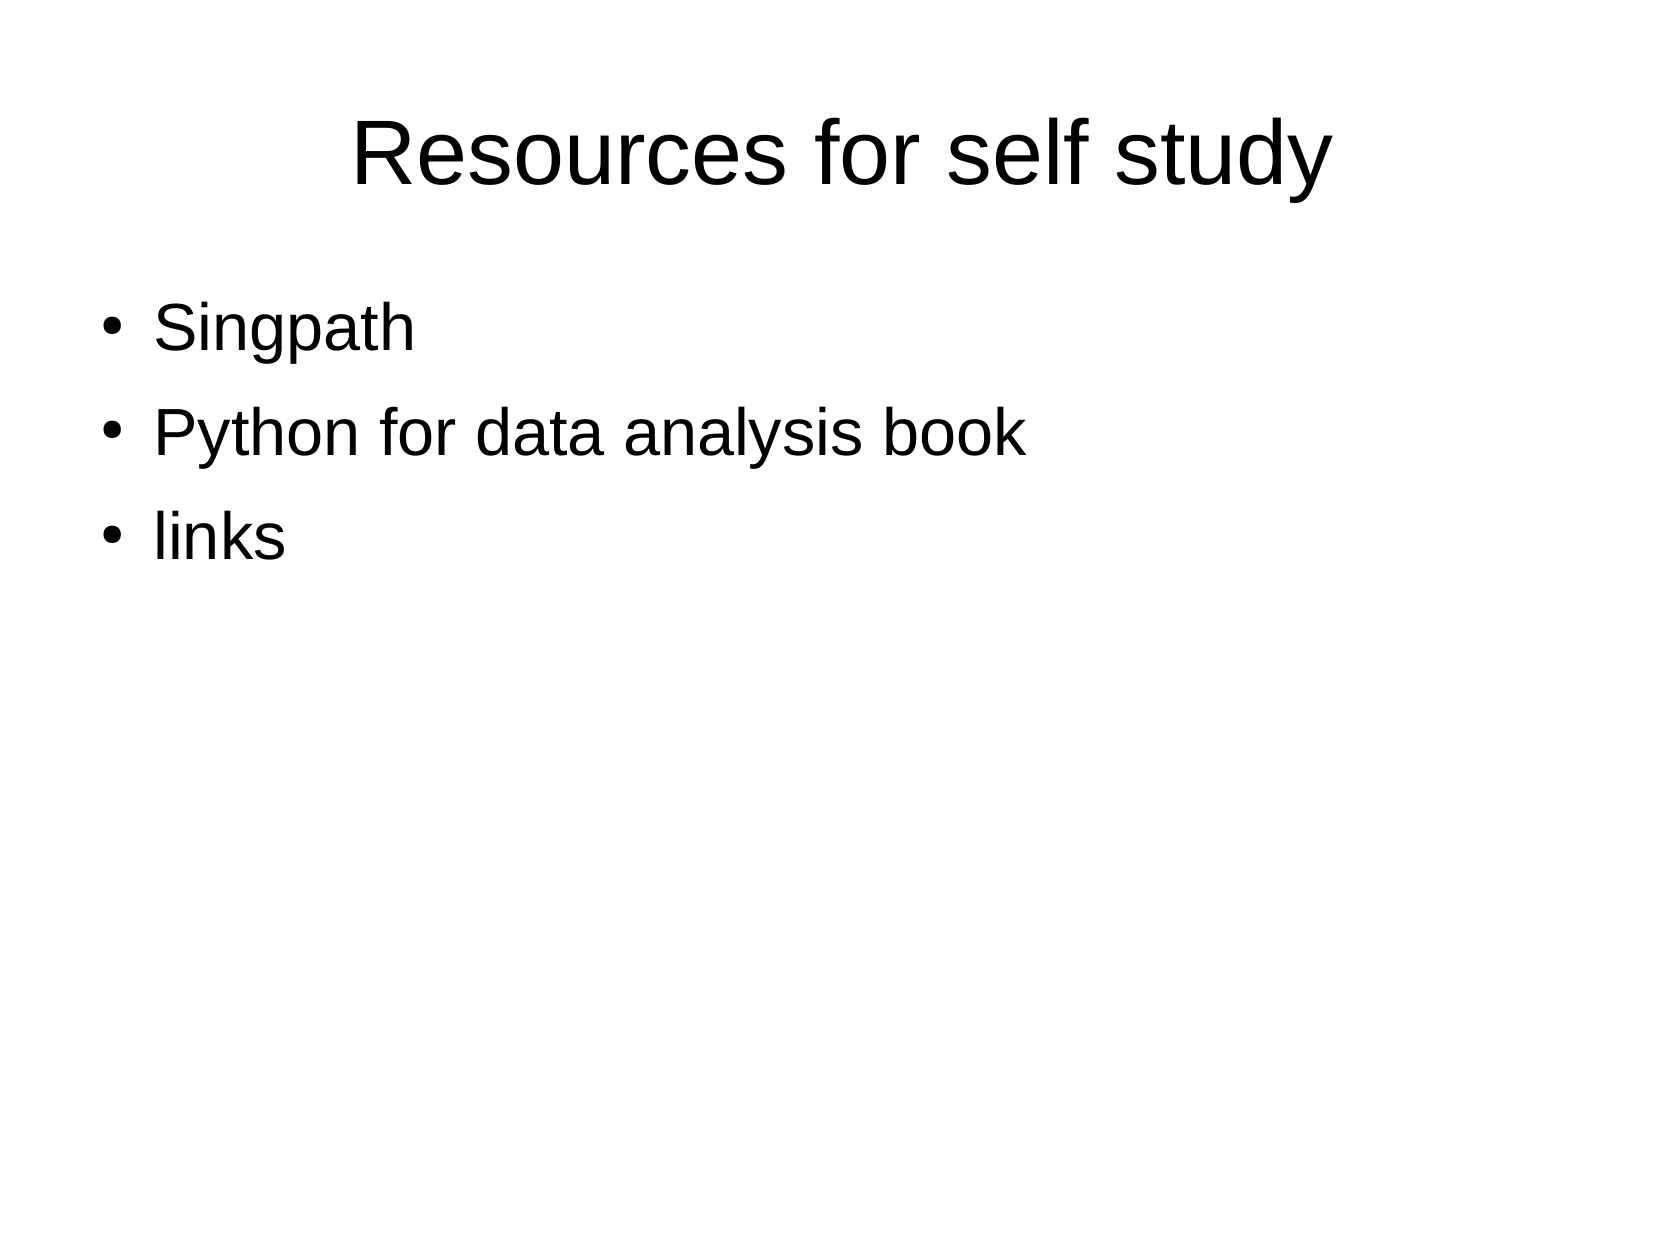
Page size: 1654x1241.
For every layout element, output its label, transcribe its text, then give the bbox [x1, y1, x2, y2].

list Singpath Python for data analysis book links [82, 290, 1538, 1010]
title Resources for self study [82, 49, 1571, 257]
